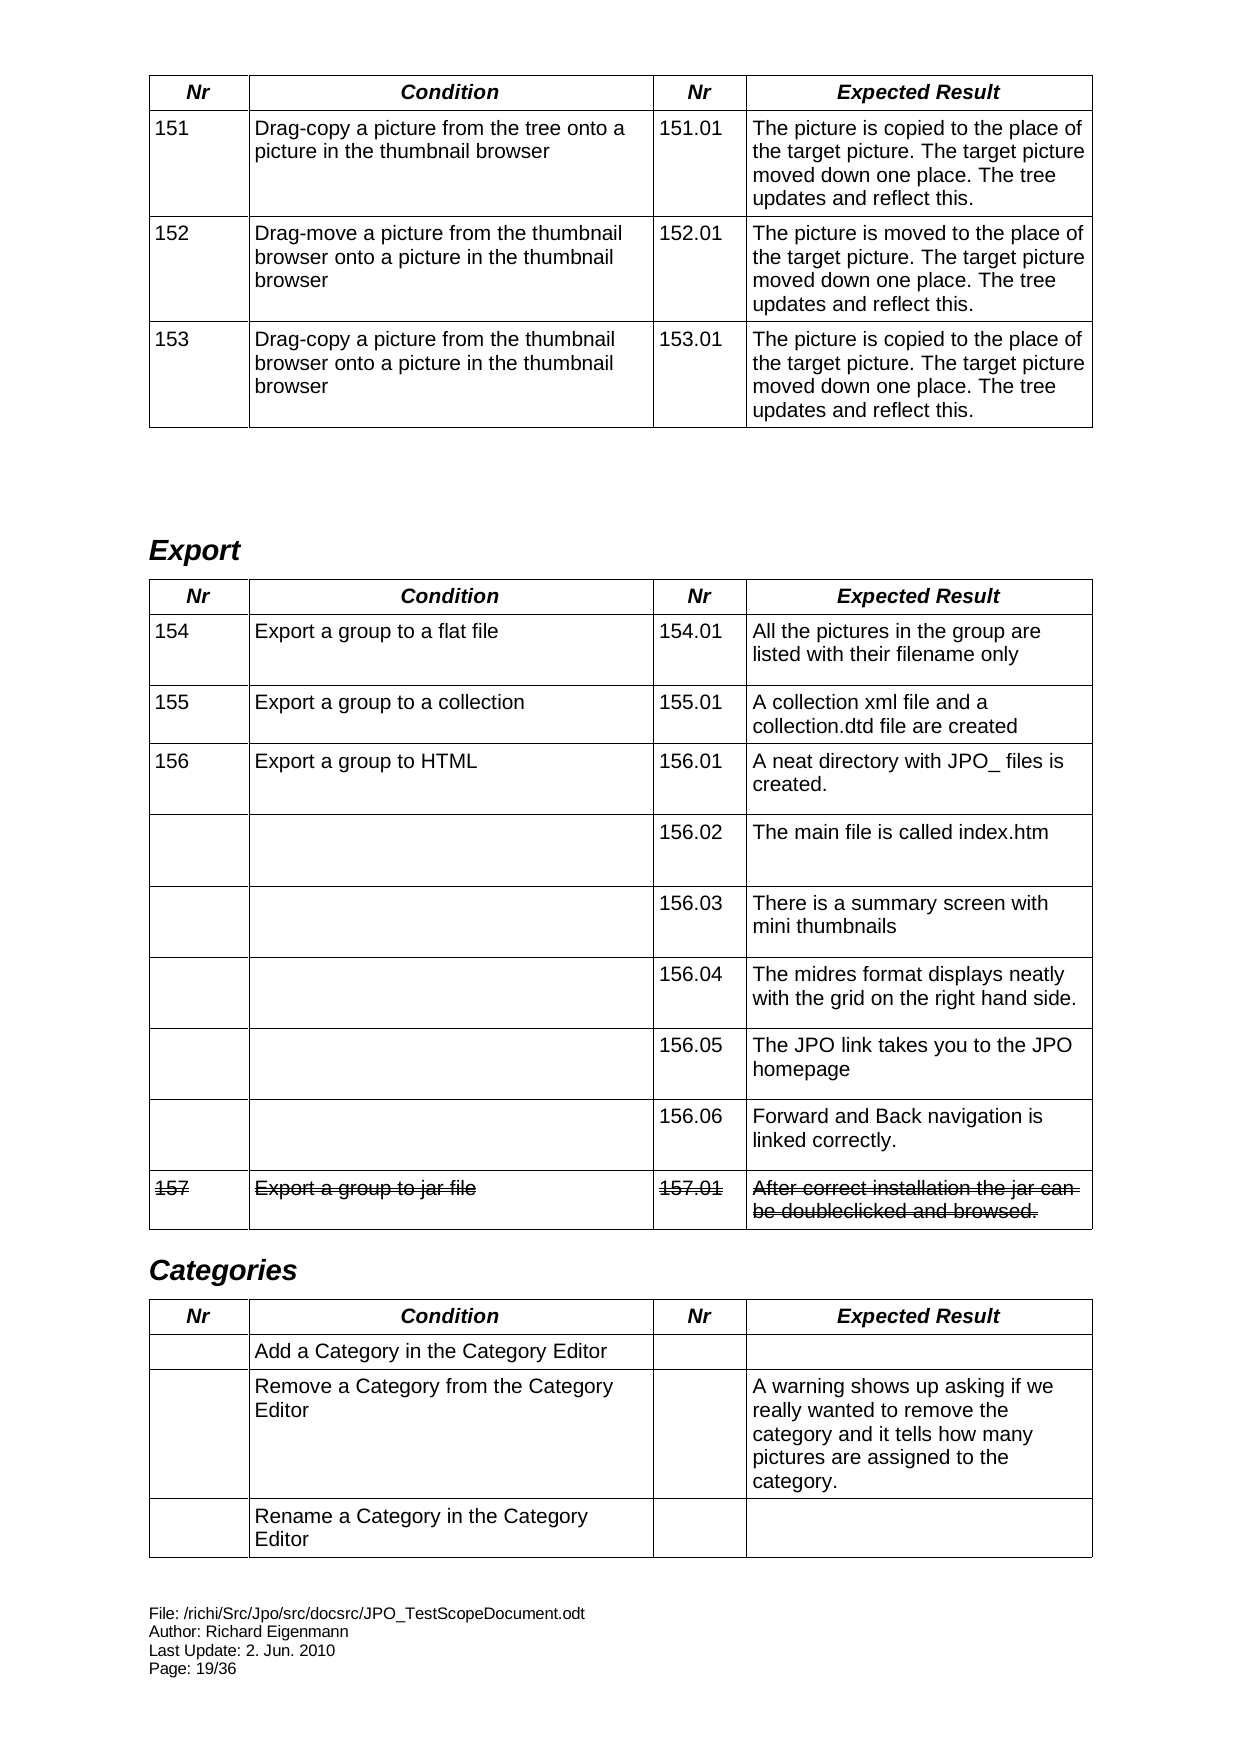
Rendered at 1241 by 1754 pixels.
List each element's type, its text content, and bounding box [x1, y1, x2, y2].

table_cell [250, 887, 653, 957]
table_cell 156.06 [654, 1100, 746, 1170]
table_cell 156.04 [654, 958, 746, 1028]
table_cell Export a group to a collection [250, 686, 653, 743]
table_cell Rename a Category in the Category Editor [250, 1499, 653, 1557]
table_cell 156.01 [654, 744, 746, 814]
table_cell Export a group to jar file [250, 1171, 653, 1229]
table_cell Export a group to HTML [250, 744, 653, 814]
table_header Nr [654, 1300, 746, 1334]
table_cell The midres format displays neatly with the grid on the right hand side. [747, 958, 1092, 1028]
table_cell 156.05 [654, 1029, 746, 1099]
table_cell The JPO link takes you to the JPO homepage [747, 1029, 1092, 1099]
subtitle Export [148, 533, 1092, 566]
subtitle Categories [148, 1254, 1092, 1286]
table_cell [250, 1029, 653, 1099]
table_cell 155.01 [654, 686, 746, 743]
table_cell [150, 887, 248, 957]
table_cell 152.01 [654, 217, 746, 321]
table_cell [747, 1499, 1092, 1557]
table_header Nr [150, 580, 248, 614]
table_cell 157 [150, 1171, 248, 1229]
table_cell 153.01 [654, 322, 746, 427]
table_cell [150, 1499, 248, 1557]
table_cell 153 [150, 322, 248, 427]
table_cell A warning shows up asking if we really wanted to remove the category and it tells how many pictures are assigned to the category. [747, 1370, 1092, 1498]
table_cell 155 [150, 686, 248, 743]
table_cell 157.01 [654, 1171, 746, 1229]
table_cell [150, 1370, 248, 1498]
table_cell Drag-copy a picture from the tree onto a picture in the thumbnail browser [250, 111, 653, 216]
table_cell 156.02 [654, 815, 746, 886]
table_cell [654, 1370, 746, 1498]
table_cell [654, 1499, 746, 1557]
table_header Nr [150, 1300, 248, 1334]
table_cell 154.01 [654, 615, 746, 685]
table_cell Remove a Category from the Category Editor [250, 1370, 653, 1498]
table_cell The picture is copied to the place of the target picture. The target picture moved down one place. The tree updates and reflect this. [747, 322, 1092, 427]
table_cell [150, 1029, 248, 1099]
table_header Nr [150, 76, 248, 110]
table_cell [250, 1100, 653, 1170]
table_cell A neat directory with JPO_ files is created. [747, 744, 1092, 814]
table_header Expected Result [747, 1300, 1092, 1334]
table_cell 154 [150, 615, 248, 685]
table_cell Export a group to a flat file [250, 615, 653, 685]
table_cell [654, 1335, 746, 1369]
table_header Nr [654, 580, 746, 614]
table_header Condition [250, 1300, 653, 1334]
table_cell 156.03 [654, 887, 746, 957]
table_cell [250, 815, 653, 886]
table_header Condition [250, 580, 653, 614]
table_cell The picture is copied to the place of the target picture. The target picture moved down one place. The tree updates and reflect this. [747, 111, 1092, 216]
table_cell The picture is moved to the place of the target picture. The target picture moved down one place. The tree updates and reflect this. [747, 217, 1092, 321]
table_cell Drag-move a picture from the thumbnail browser onto a picture in the thumbnail browser [250, 217, 653, 321]
table_cell [150, 1335, 248, 1369]
table_cell Add a Category in the Category Editor [250, 1335, 653, 1369]
table_cell [150, 815, 248, 886]
table_header Nr [654, 76, 746, 110]
table_cell Drag-copy a picture from the thumbnail browser onto a picture in the thumbnail browser [250, 322, 653, 427]
table_cell After correct installation the jar can be doubleclicked and browsed. [747, 1171, 1092, 1229]
table_cell Forward and Back navigation is linked correctly. [747, 1100, 1092, 1170]
table_cell [250, 958, 653, 1028]
table_cell All the pictures in the group are listed with their filename only [747, 615, 1092, 685]
table_cell A collection xml file and a collection.dtd file are created [747, 686, 1092, 743]
table_header Condition [250, 76, 653, 110]
table_cell [747, 1335, 1092, 1369]
table_cell 156 [150, 744, 248, 814]
table_header Expected Result [747, 580, 1092, 614]
table_cell [150, 1100, 248, 1170]
table_cell The main file is called index.htm [747, 815, 1092, 886]
table_header Expected Result [747, 76, 1092, 110]
table_cell 151.01 [654, 111, 746, 216]
table_cell 151 [150, 111, 248, 216]
table_cell 152 [150, 217, 248, 321]
table_cell There is a summary screen with mini thumbnails [747, 887, 1092, 957]
table_cell [150, 958, 248, 1028]
